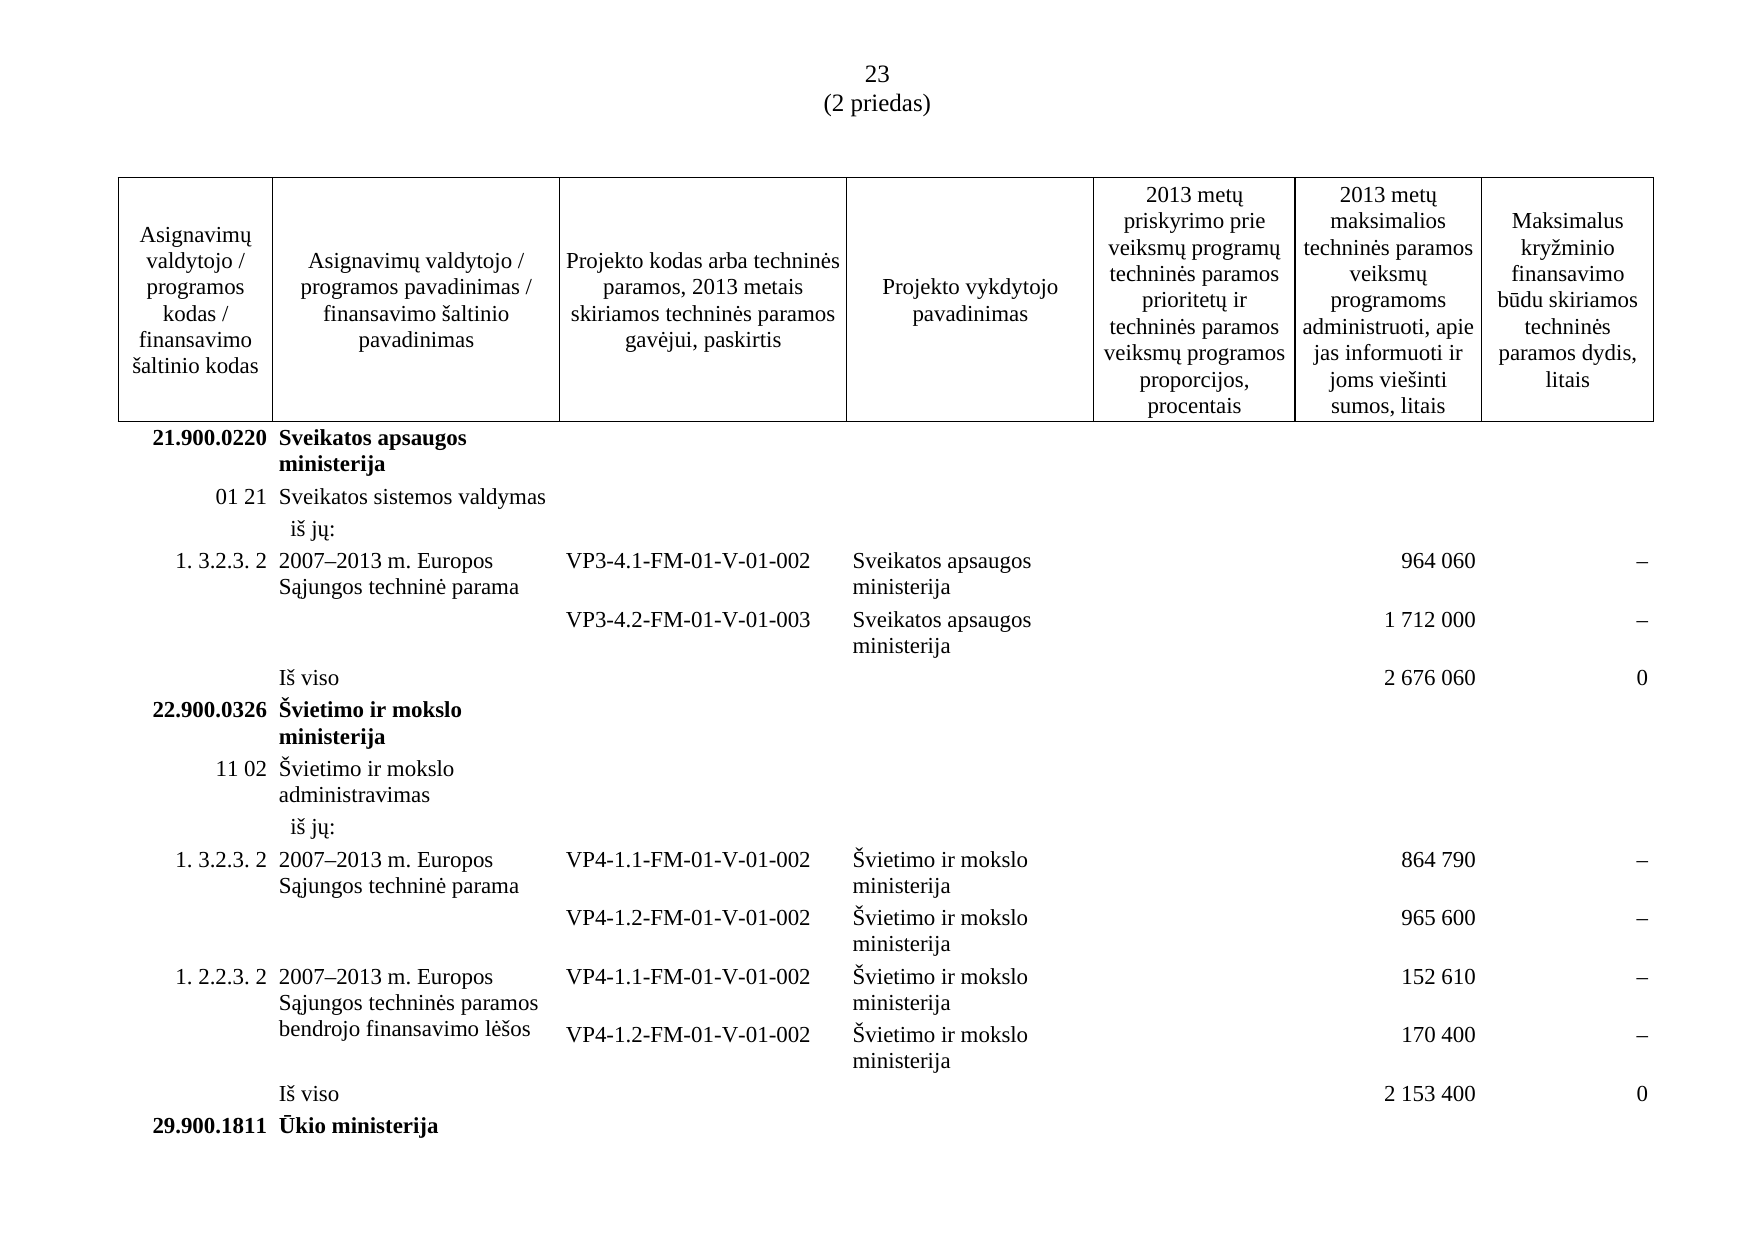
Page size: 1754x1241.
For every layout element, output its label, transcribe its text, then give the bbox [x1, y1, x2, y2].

table_cell [560, 1077, 846, 1109]
table_cell 22.900.0326 [118, 694, 273, 752]
table_cell 152 610 [1295, 960, 1481, 1018]
table_cell [560, 811, 846, 843]
table_cell 2007–2013 m. Europos Sąjungos techninė parama [273, 843, 559, 901]
table_cell VP4-1.2-FM-01-V-01-002 [560, 901, 846, 960]
table_cell [846, 694, 1094, 752]
table_cell [1094, 512, 1295, 544]
table_cell – [1481, 544, 1654, 603]
table_cell 11 02 [118, 752, 273, 811]
table_cell [560, 1109, 846, 1141]
table_cell [1481, 694, 1654, 752]
table_cell [1295, 694, 1481, 752]
table_cell [1094, 1109, 1295, 1141]
table_cell [846, 661, 1094, 693]
table_cell 01 21 [118, 480, 273, 512]
table_cell [560, 480, 846, 512]
table_cell 1. 3.2.3. 2 [118, 544, 273, 661]
table_cell [1094, 960, 1295, 1018]
table_cell [560, 661, 846, 693]
table_cell 2007–2013 m. Europos Sąjungos techninė parama [273, 544, 559, 661]
table_cell VP3-4.2-FM-01-V-01-003 [560, 603, 846, 661]
table_cell 0 [1481, 1077, 1654, 1109]
table_cell [118, 1077, 273, 1109]
table_cell [1094, 752, 1295, 811]
table_cell 29.900.1811 [118, 1109, 273, 1141]
table_cell [1481, 480, 1654, 512]
table_cell [1295, 512, 1481, 544]
table_cell 964 060 [1295, 544, 1481, 603]
table_cell [1295, 480, 1481, 512]
table_cell Sveikatos apsaugos ministerija [846, 544, 1094, 603]
table_cell Sveikatos apsaugos ministerija [273, 422, 559, 480]
table_cell Švietimo ir mokslo ministerija [846, 960, 1094, 1018]
table_cell Sveikatos sistemos valdymas [273, 480, 559, 512]
table_header Projekto kodas arba techninės paramos, 2013 metais skiriamos techninės paramos gavėjui, paskirtis [560, 178, 846, 421]
table_cell [1094, 603, 1295, 661]
table_cell [1481, 512, 1654, 544]
table_header 2013 metų priskyrimo prie veiksmų programų techninės paramos prioritetų ir techninės paramos veiksmų programos proporcijos, procentais [1094, 178, 1294, 421]
table_cell [846, 1109, 1094, 1141]
table_cell [1295, 811, 1481, 843]
table_cell [1094, 661, 1295, 693]
table_cell Švietimo ir mokslo ministerija [846, 843, 1094, 901]
table_cell iš jų: [273, 811, 559, 843]
table_cell Švietimo ir mokslo administravimas [273, 752, 559, 811]
table_cell VP4-1.1-FM-01-V-01-002 [560, 843, 846, 901]
table_cell [846, 752, 1094, 811]
table_cell – [1481, 901, 1654, 960]
table_cell VP4-1.1-FM-01-V-01-002 [560, 960, 846, 1018]
table_cell [560, 422, 846, 480]
table_cell 170 400 [1295, 1018, 1481, 1077]
table_cell [1094, 901, 1295, 960]
table_cell [560, 752, 846, 811]
table_cell – [1481, 1018, 1654, 1077]
table_cell – [1481, 843, 1654, 901]
table_cell [1094, 422, 1295, 480]
table_cell [1481, 752, 1654, 811]
table_cell [118, 661, 273, 693]
table_cell 1. 3.2.3. 2 [118, 843, 273, 901]
table_cell [846, 512, 1094, 544]
table_cell Švietimo ir mokslo ministerija [273, 694, 559, 752]
table_cell [1094, 1018, 1295, 1077]
table_header Asignavimų valdytojo / programos pavadinimas / finansavimo šaltinio pavadinimas [273, 178, 559, 421]
table_cell [1094, 811, 1295, 843]
table_cell [1481, 811, 1654, 843]
table_cell [846, 422, 1094, 480]
table_cell 0 [1481, 661, 1654, 693]
table_cell [846, 811, 1094, 843]
table_cell [273, 901, 559, 960]
table_header Asignavimų valdytojo / programos kodas / finansavimo šaltinio kodas [119, 178, 272, 421]
table_header 2013 metų maksimalios techninės paramos veiksmų programoms administruoti, apie jas informuoti ir joms viešinti sumos, litais [1296, 178, 1481, 421]
table_cell Iš viso [273, 661, 559, 693]
table_cell 1. 2.2.3. 2 [118, 960, 273, 1018]
table_cell [1481, 422, 1654, 480]
table_cell [118, 512, 273, 544]
table_cell [118, 1018, 273, 1077]
table_cell [846, 480, 1094, 512]
table_cell 2007–2013 m. Europos Sąjungos techninės paramos bendrojo finansavimo lėšos [273, 960, 559, 1077]
table_cell [1094, 544, 1295, 603]
table_cell VP3-4.1-FM-01-V-01-002 [560, 544, 846, 603]
table_cell VP4-1.2-FM-01-V-01-002 [560, 1018, 846, 1077]
table_cell [118, 811, 273, 843]
table_cell – [1481, 603, 1654, 661]
table_cell [1481, 1109, 1654, 1141]
table_cell [1094, 480, 1295, 512]
table_cell [1295, 422, 1481, 480]
table_cell Iš viso [273, 1077, 559, 1109]
table_cell 2 153 400 [1295, 1077, 1481, 1109]
table_cell 864 790 [1295, 843, 1481, 901]
table_header Maksimalus kryžminio finansavimo būdu skiriamos techninės paramos dydis, litais [1482, 178, 1653, 421]
table_cell Švietimo ir mokslo ministerija [846, 1018, 1094, 1077]
table_cell [846, 1077, 1094, 1109]
table_cell Švietimo ir mokslo ministerija [846, 901, 1094, 960]
table_cell [1295, 752, 1481, 811]
table_cell [560, 512, 846, 544]
table_header Projekto vykdytojo pavadinimas [847, 178, 1093, 421]
table_cell 1 712 000 [1295, 603, 1481, 661]
table_cell Ūkio ministerija [273, 1109, 559, 1141]
table_cell [1094, 694, 1295, 752]
table_cell [1295, 1109, 1481, 1141]
table_cell iš jų: [273, 512, 559, 544]
table_cell Sveikatos apsaugos ministerija [846, 603, 1094, 661]
table_cell 2 676 060 [1295, 661, 1481, 693]
table_cell [118, 901, 273, 960]
table_cell – [1481, 960, 1654, 1018]
table_cell 21.900.0220 [118, 422, 273, 480]
table_cell 965 600 [1295, 901, 1481, 960]
table_cell [560, 694, 846, 752]
table_cell [1094, 843, 1295, 901]
table_cell [1094, 1077, 1295, 1109]
